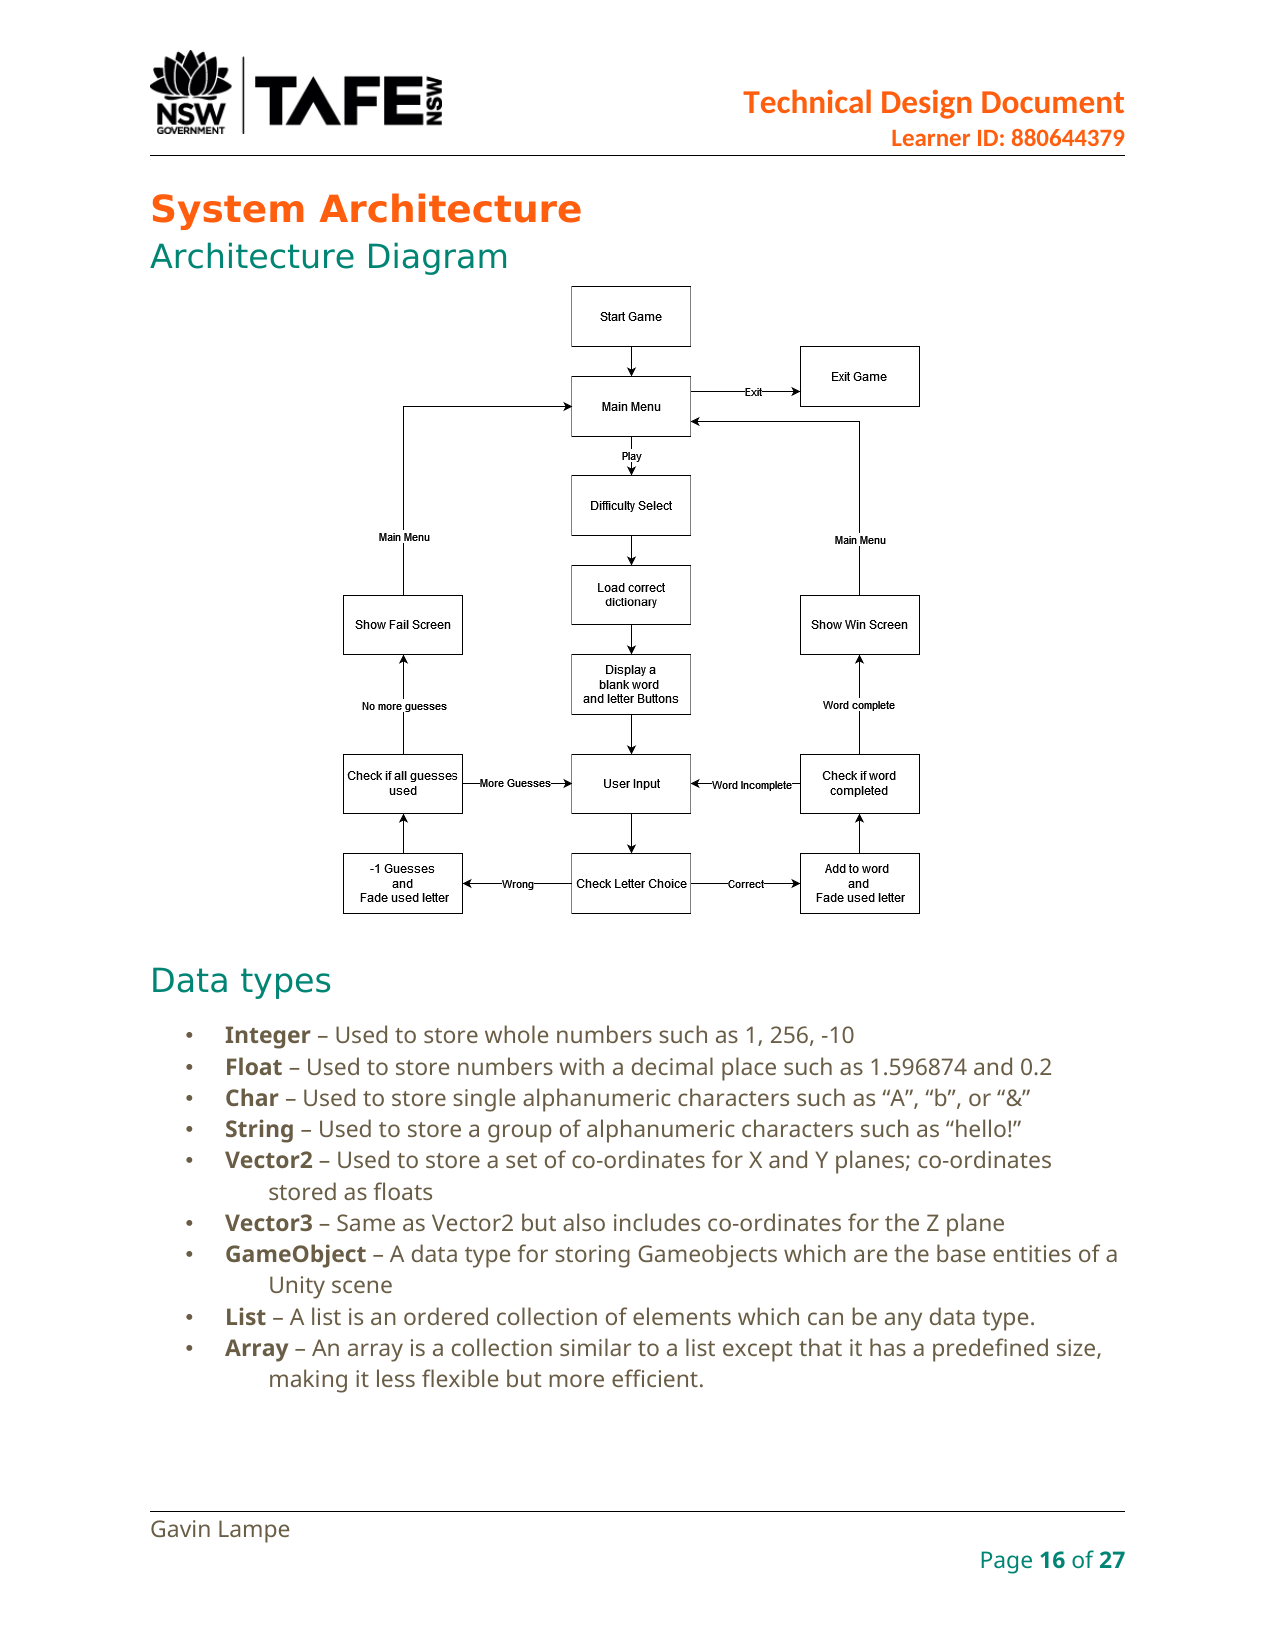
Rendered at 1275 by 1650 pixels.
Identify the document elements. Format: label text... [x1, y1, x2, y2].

list Vector2 – Used to store a set of co-ordinates for X and Y planes; co-ordinates stored as floats [185, 1144, 1125, 1207]
subtitle System Architecture [150, 188, 1125, 231]
subtitle Architecture Diagram [150, 238, 1125, 277]
list Vector3 – Same as Vector2 but also includes co-ordinates for the Z plane [185, 1207, 1125, 1238]
list Integer – Used to store whole numbers such as 1, 256, -10 [185, 1019, 1125, 1051]
list List – A list is an ordered collection of elements which can be any data type. [185, 1301, 1125, 1332]
list Char – Used to store single alphanumeric characters such as “A”, “b”, or “&” [185, 1082, 1125, 1113]
picture [333, 277, 929, 923]
list Float – Used to store numbers with a decimal place such as 1.596874 and 0.2 [185, 1051, 1125, 1082]
subtitle Data types [150, 923, 1125, 1000]
picture [150, 50, 442, 134]
list GameObject – A data type for storing Gameobjects which are the base entities of a Unity scene [185, 1238, 1125, 1301]
list Array – An array is a collection similar to a list except that it has a predefined size, making it less flexible but more efficient. [185, 1332, 1125, 1394]
list String – Used to store a group of alphanumeric characters such as “hello!” [185, 1113, 1125, 1144]
